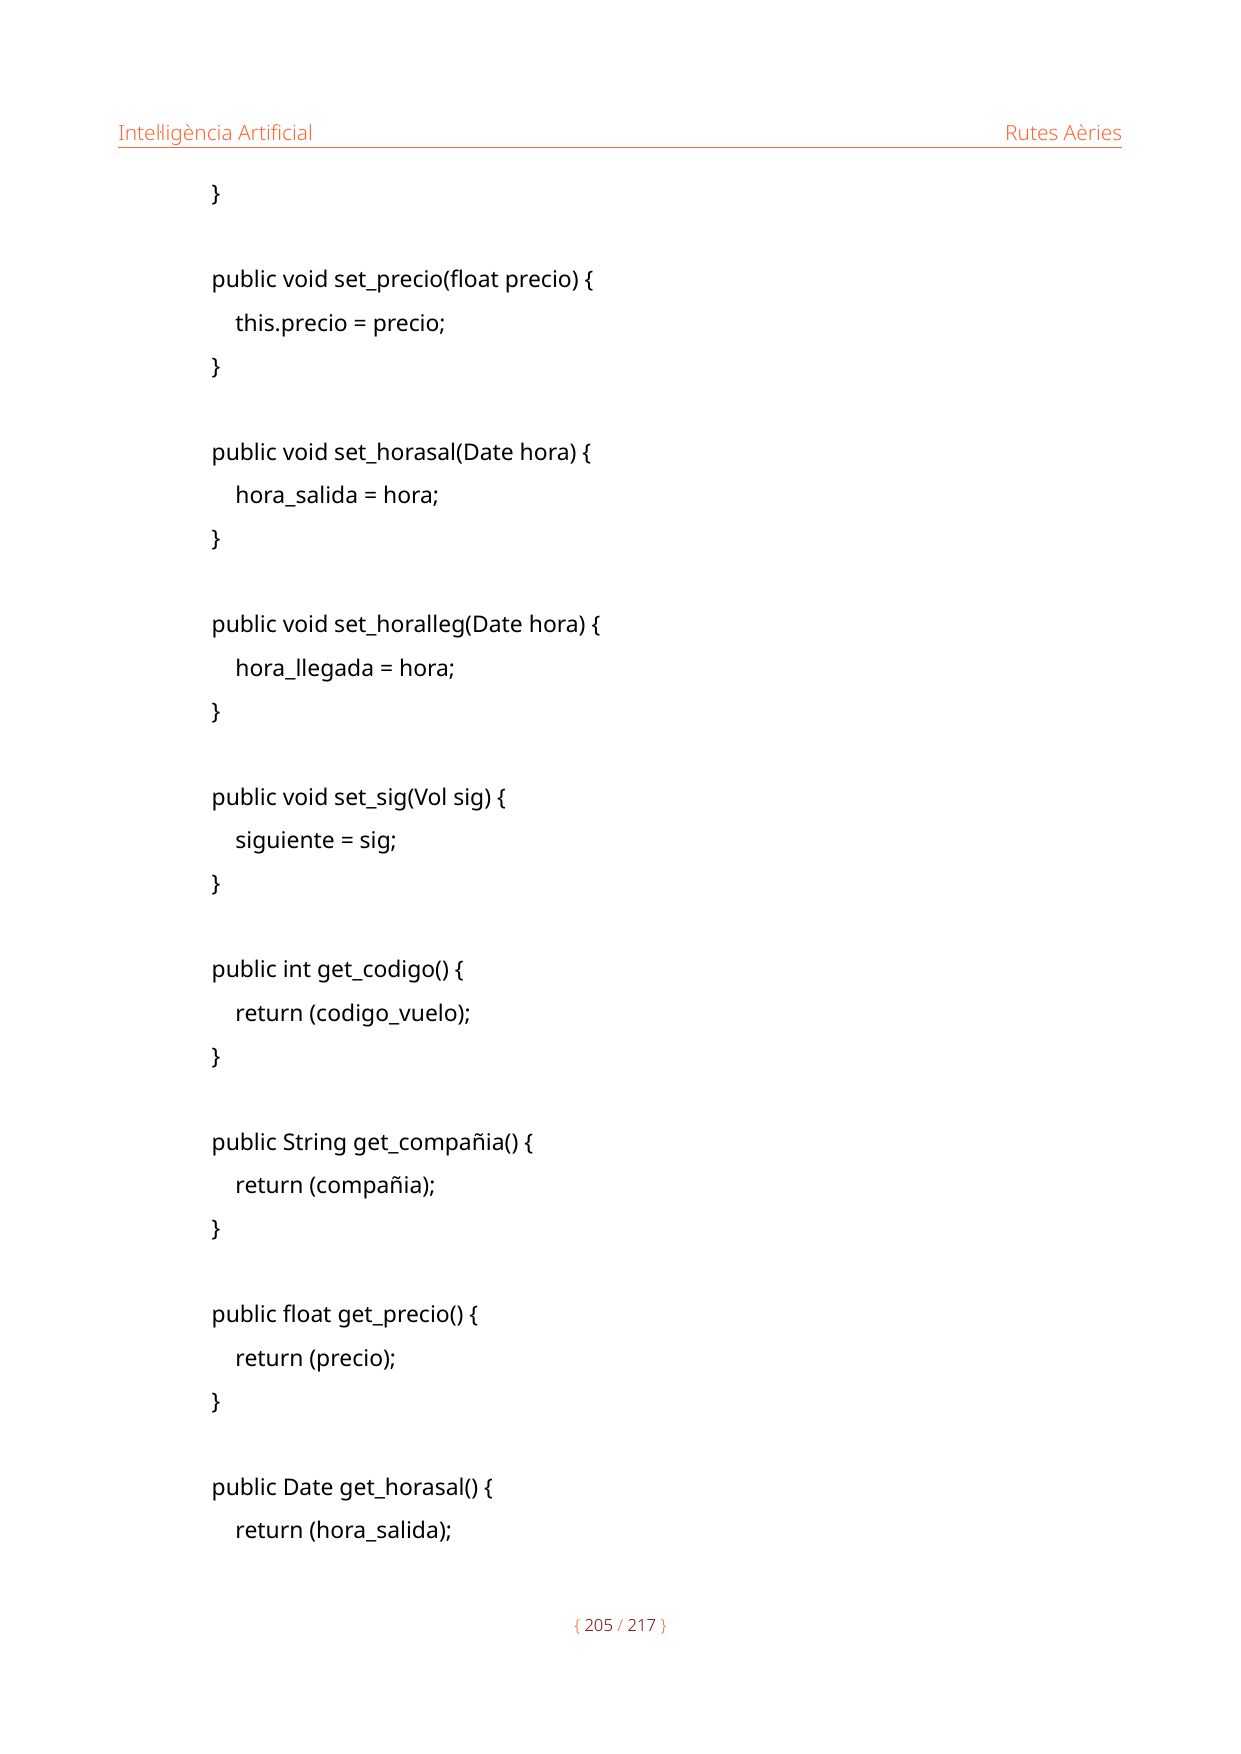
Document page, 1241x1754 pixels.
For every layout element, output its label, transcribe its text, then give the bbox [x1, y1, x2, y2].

text return (precio); [142, 1341, 1098, 1373]
text public Date get_horasal() { [142, 1471, 1098, 1502]
text public String get_compañia() { [142, 1126, 1098, 1157]
text } [142, 177, 1098, 208]
text siguiente = sig; [142, 824, 1098, 855]
text public float get_precio() { [142, 1298, 1098, 1329]
text hora_salida = hora; [142, 479, 1098, 510]
text public void set_horasal(Date hora) { [142, 436, 1098, 467]
text } [142, 867, 1098, 898]
text hora_llegada = hora; [142, 651, 1098, 683]
text public int get_codigo() { [142, 953, 1098, 984]
text } [142, 1212, 1098, 1243]
text } [142, 522, 1098, 553]
text return (hora_salida); [142, 1514, 1098, 1545]
text public void set_sig(Vol sig) { [142, 781, 1098, 812]
text return (compañia); [142, 1169, 1098, 1200]
text } [142, 1384, 1098, 1416]
text return (codigo_vuelo); [142, 996, 1098, 1028]
text public void set_precio(float precio) { [142, 263, 1098, 294]
text } [142, 1039, 1098, 1071]
text this.precio = precio; [142, 306, 1098, 338]
text } [142, 349, 1098, 381]
text } [142, 694, 1098, 726]
text public void set_horalleg(Date hora) { [142, 608, 1098, 639]
